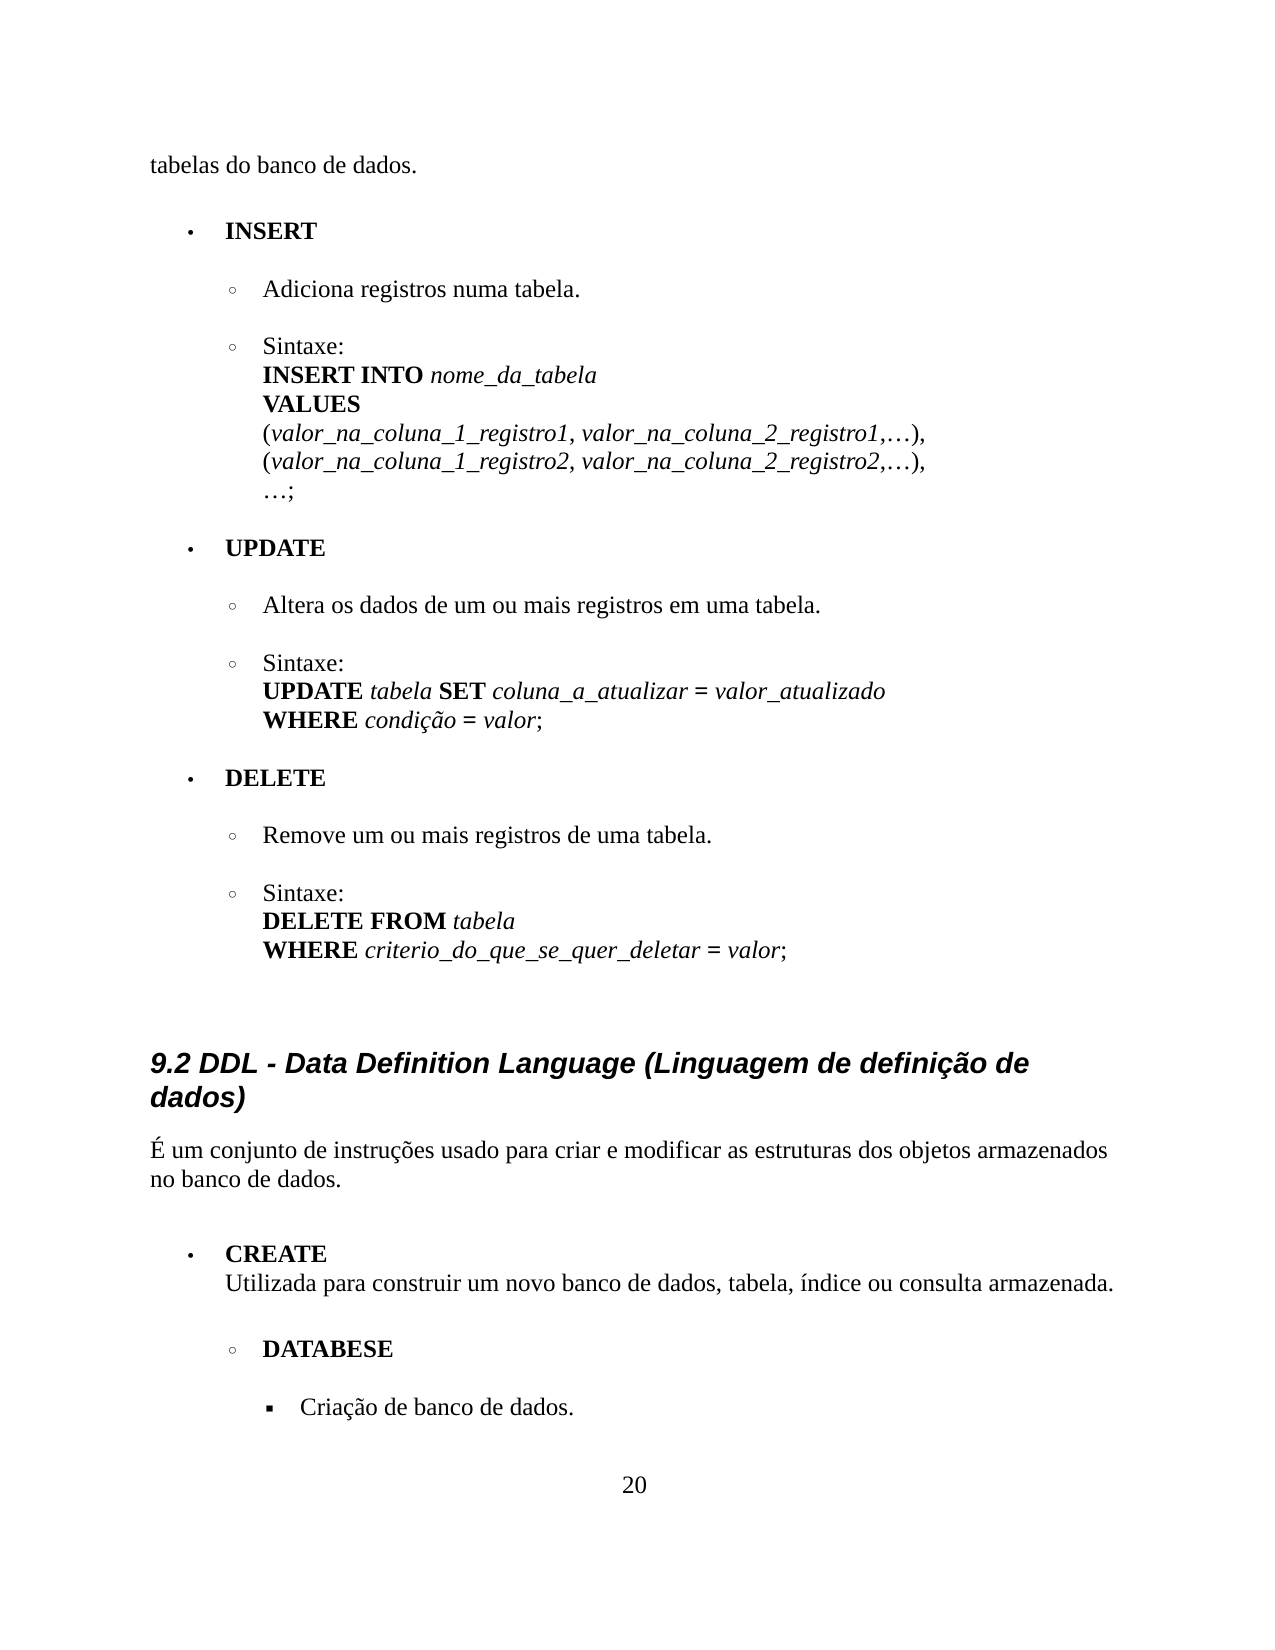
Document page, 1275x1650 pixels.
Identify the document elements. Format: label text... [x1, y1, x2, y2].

list INSERT [187, 216, 1125, 274]
text É um conjunto de instruções usado para criar e modificar as estruturas dos objetos armazenados no banco de dados. [150, 1135, 1125, 1221]
list Adiciona registros numa tabela. [225, 274, 1125, 331]
list CREATE Utilizada para construir um novo banco de dados, tabela, índice ou consulta armazenada. [187, 1239, 1125, 1325]
list Sintaxe: DELETE FROM tabela WHERE criterio_do_que_se_quer_deletar = valor; [225, 878, 1125, 993]
list DELETE [187, 763, 1125, 820]
subtitle 9.2 DDL - Data Definition Language (Linguagem de definição de dados) [150, 1046, 1125, 1113]
list Remove um ou mais registros de uma tabela. [225, 820, 1125, 878]
list Altera os dados de um ou mais registros em uma tabela. [225, 590, 1125, 648]
text tabelas do banco de dados. [150, 150, 1125, 207]
list Sintaxe: UPDATE tabela SET coluna_a_atualizar = valor_atualizado WHERE condição = valor; [225, 648, 1125, 763]
list Sintaxe: INSERT INTO nome_da_tabela VALUES (valor_na_coluna_1_registro1, valor_na_coluna_2_registro1,…), (valor_na_coluna_1_registro2, valor_na_coluna_2_registro2,…), …; [225, 331, 1125, 533]
list Criação de banco de dados. [262, 1392, 1125, 1421]
list DATABESE [225, 1334, 1125, 1392]
list UPDATE [187, 533, 1125, 590]
